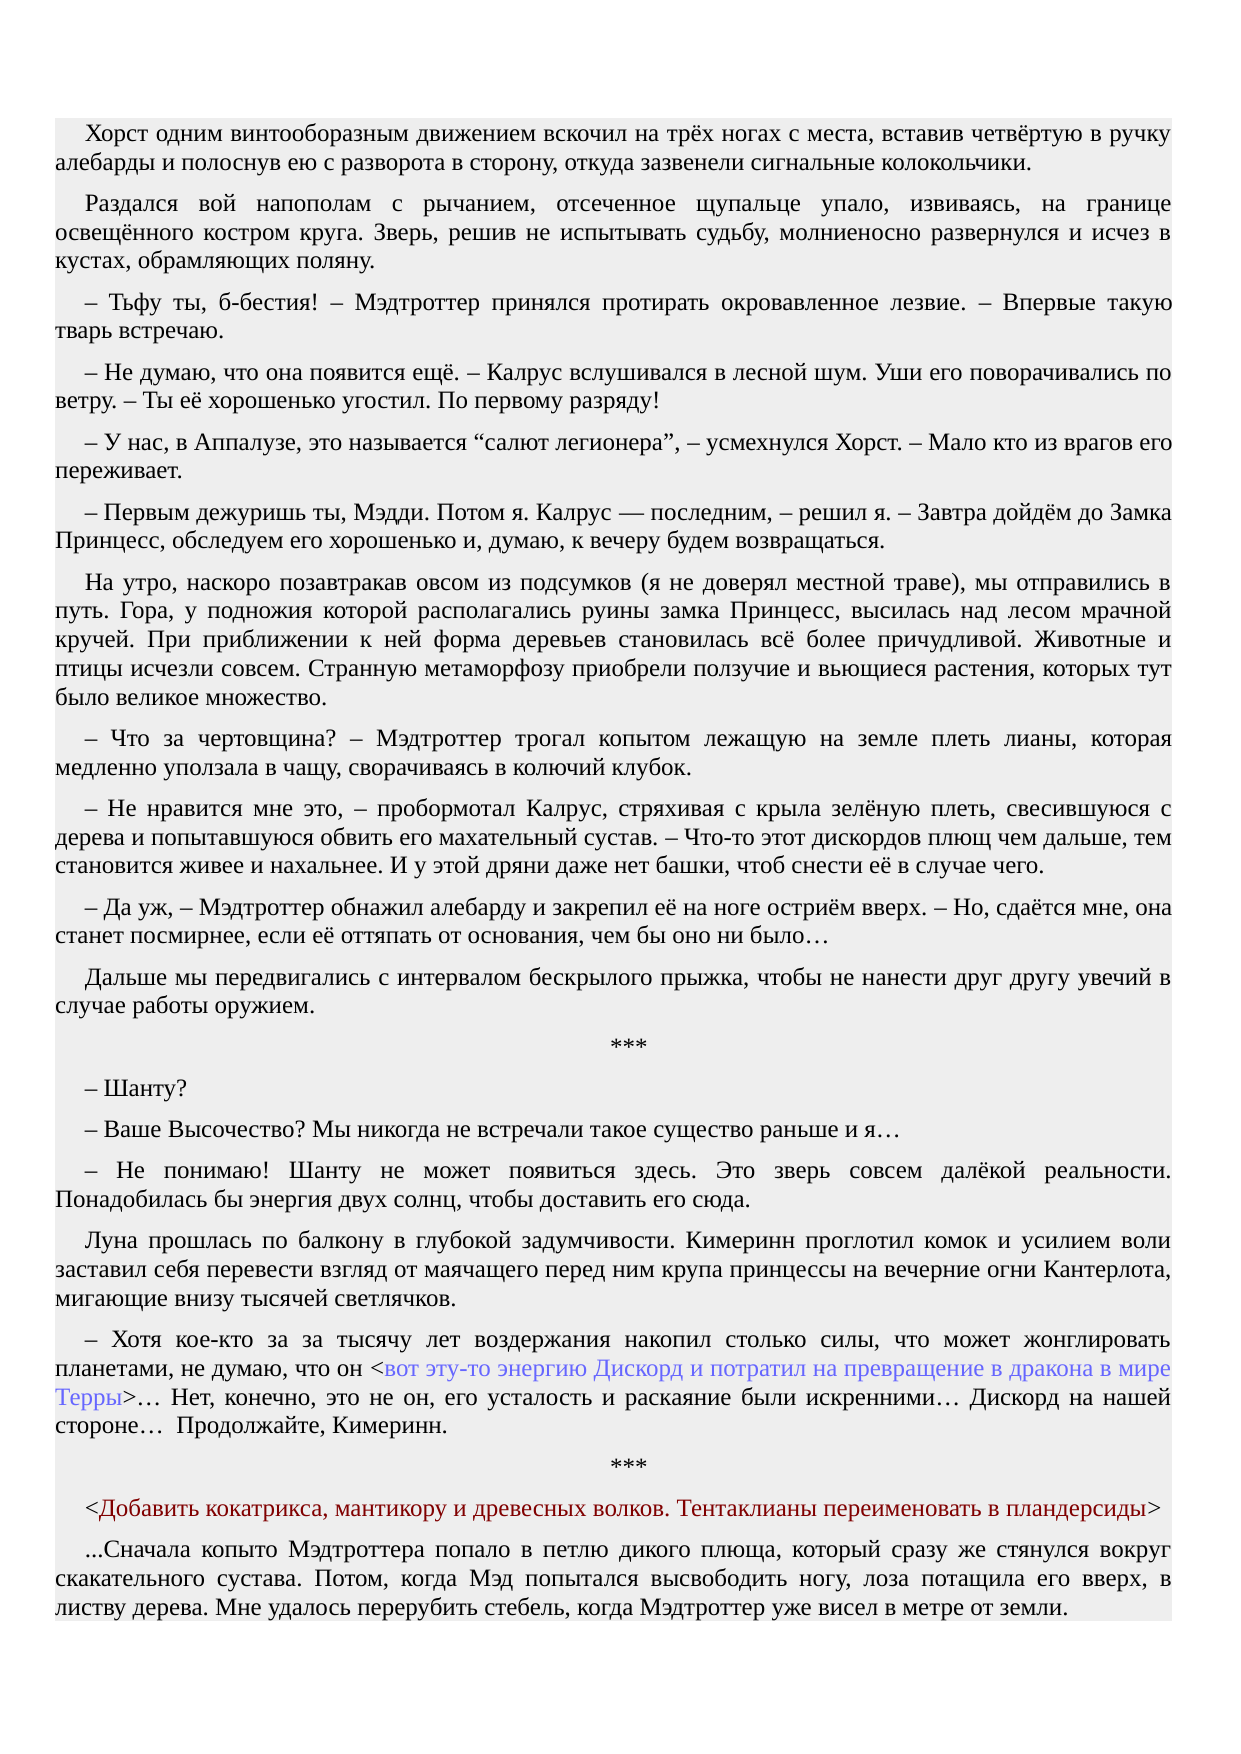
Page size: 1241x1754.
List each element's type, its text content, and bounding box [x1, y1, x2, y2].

text *** [55, 1032, 1172, 1061]
text – Хотя кое-кто за за тысячу лет воздержания накопил столько силы, что может жонглировать планетами, не думаю, что он <вот эту-то энергию Дискорд и потратил на превращение в дракона в мире Терры>… Нет, конечно, это не он, его усталость и раскаяние были искренними… Дискорд на нашей стороне… Продолжайте, Кимеринн. [55, 1324, 1172, 1439]
text – Не думаю, что она появится ещё. – Калрус вслушивался в лесной шум. Уши его поворачивались по ветру. – Ты её хорошенько угостил. По первому разряду! [55, 357, 1172, 414]
text Луна прошлась по балкону в глубокой задумчивости. Кимеринн проглотил комок и усилием воли заставил себя перевести взгляд от маячащего перед ним крупа принцессы на вечерние огни Кантерлота, мигающие внизу тысячей светлячков. [55, 1226, 1172, 1312]
text – Первым дежуришь ты, Мэдди. Потом я. Калрус — последним, – решил я. – Завтра дойдём до Замка Принцесс, обследуем его хорошенько и, думаю, к вечеру будем возвращаться. [55, 497, 1172, 554]
text <Добавить кокатрикса, мантикору и древесных волков. Тентаклианы переименовать в пландерсиды> [55, 1493, 1172, 1522]
text ...Сначала копыто Мэдтроттера попало в петлю дикого плюща, который сразу же стянулся вокруг скакательного сустава. Потом, когда Мэд попытался высвободить ногу, лоза потащила его вверх, в листву дерева. Мне удалось перерубить стебель, когда Мэдтроттер уже висел в метре от земли. [55, 1534, 1172, 1621]
text На утро, наскоро позавтракав овсом из подсумков (я не доверял местной траве), мы отправились в путь. Гора, у подножия которой располагались руины замка Принцесс, высилась над лесом мрачной кручей. При приближении к ней форма деревьев становилась всё более причудливой. Животные и птицы исчезли совсем. Странную метаморфозу приобрели ползучие и вьющиеся растения, которых тут было великое множество. [55, 567, 1172, 711]
text – У нас, в Аппалузе, это называется “салют легионера”, – усмехнулся Хорст. – Мало кто из врагов его переживает. [55, 427, 1172, 484]
text – Что за чертовщина? – Мэдтроттер трогал копытом лежащую на земле плеть лианы, которая медленно уползала в чащу, сворачиваясь в колючий клубок. [55, 723, 1172, 781]
text – Тьфу ты, б-бестия! – Мэдтроттер принялся протирать окровавленное лезвие. – Впервые такую тварь встречаю. [55, 287, 1172, 344]
text – Ваше Высочество? Мы никогда не встречали такое существо раньше и я… [55, 1114, 1172, 1143]
text *** [55, 1452, 1172, 1481]
text – Не понимаю! Шанту не может появиться здесь. Это зверь совсем далёкой реальности. Понадобилась бы энергия двух солнц, чтобы доставить его сюда. [55, 1156, 1172, 1213]
text Хорст одним винтооборазным движением вскочил на трёх ногах с места, вставив четвёртую в ручку алебарды и полоснув ею с разворота в сторону, откуда зазвенели сигнальные колокольчики. [55, 118, 1172, 176]
text – Не нравится мне это, – пробормотал Калрус, стряхивая с крыла зелёную плеть, свесившуюся с дерева и попытавшуюся обвить его махательный сустав. – Что-то этот дискордов плющ чем дальше, тем становится живее и нахальнее. И у этой дряни даже нет башки, чтоб снести её в случае чего. [55, 793, 1172, 879]
text Дальше мы передвигались с интервалом бескрылого прыжка, чтобы не нанести друг другу увечий в случае работы оружием. [55, 962, 1172, 1019]
text – Да уж, – Мэдтроттер обнажил алебарду и закрепил её на ноге остриём вверх. – Но, сдаётся мне, она станет посмирнее, если её оттяпать от основания, чем бы оно ни было… [55, 892, 1172, 949]
text – Шанту? [55, 1073, 1172, 1102]
text Раздался вой напополам с рычанием, отсеченное щупальце упало, извиваясь, на границе освещённого костром круга. Зверь, решив не испытывать судьбу, молниеносно развернулся и исчез в кустах, обрамляющих поляну. [55, 188, 1172, 274]
